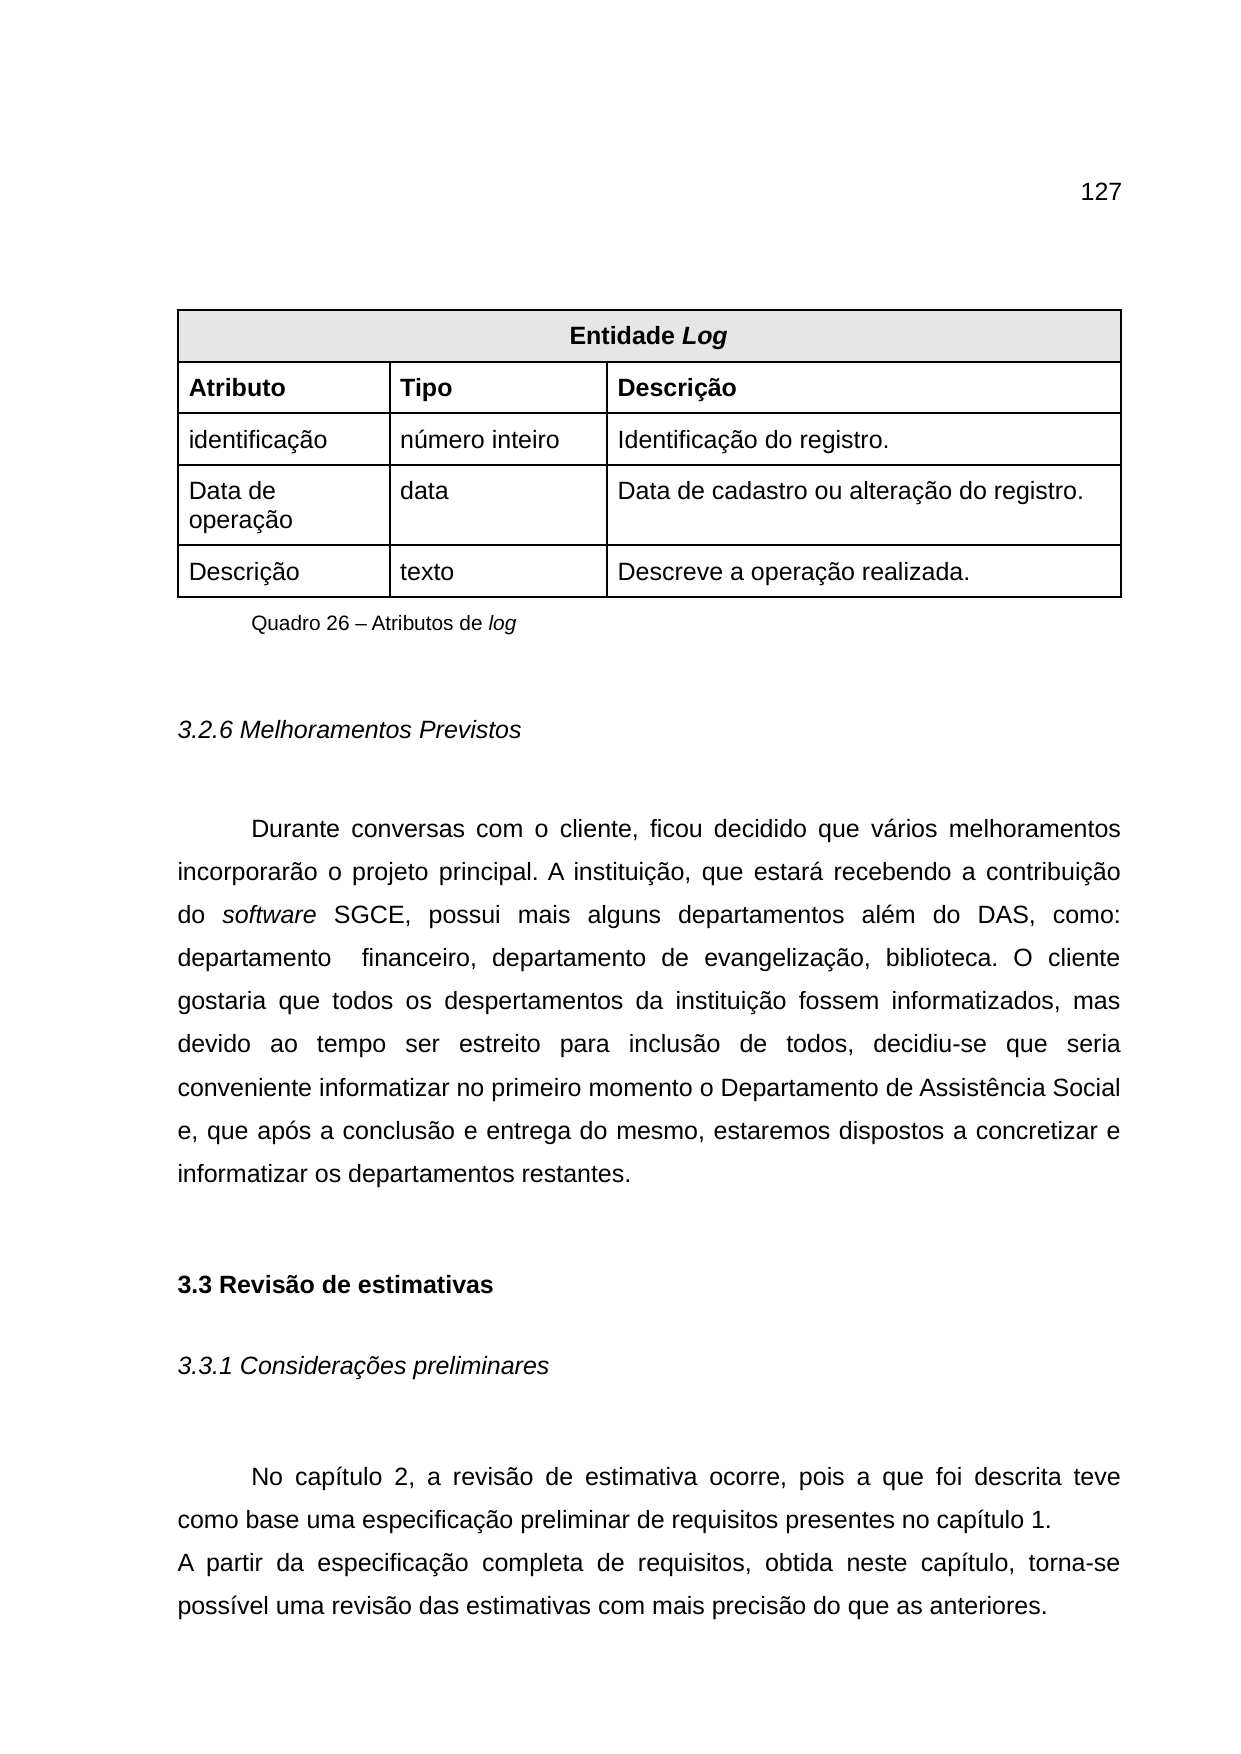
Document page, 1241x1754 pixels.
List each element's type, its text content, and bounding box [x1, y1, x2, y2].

subtitle 3.2.6 Melhoramentos Previstos [177, 715, 1122, 744]
table_cell Descrição [608, 363, 1120, 412]
table_cell Identificação do registro. [608, 414, 1120, 464]
subtitle 3.3 Revisão de estimativas [177, 1270, 1122, 1299]
table_cell Descreve a operação realizada. [608, 546, 1120, 596]
table_cell Atributo [179, 363, 389, 412]
table_cell número inteiro [391, 414, 606, 464]
text Durante conversas com o cliente, ficou decidido que vários melhoramentos incorporarão o projeto principal. A instituição, que estará recebendo a contribuição do software SGCE, possui mais alguns departamentos além do DAS, como: departamento financeiro, departamento de evangelização, biblioteca. O cliente gostaria que todos os despertamentos da instituição fossem informatizados, mas devido ao tempo ser estreito para inclusão de todos, decidiu-se que seria conveniente informatizar no primeiro momento o Departamento de Assistência Social e, que após a conclusão e entrega do mesmo, estaremos dispostos a concretizar e informatizar os departamentos restantes. [177, 814, 1122, 1188]
subtitle 3.3.1 Considerações preliminares [177, 1351, 1122, 1379]
table_cell Tipo [391, 363, 606, 412]
text Quadro 26 – Atributos de log [177, 611, 1122, 634]
text No capítulo 2, a revisão de estimativa ocorre, pois a que foi descrita teve como base uma especificação preliminar de requisitos presentes no capítulo 1. [177, 1462, 1122, 1534]
table_cell Data de cadastro ou alteração do registro. [608, 466, 1120, 544]
table_cell identificação [179, 414, 389, 464]
table_cell Data de operação [179, 466, 389, 544]
table_header Entidade Log [179, 311, 1120, 361]
table_cell texto [391, 546, 606, 596]
table_cell Descrição [179, 546, 389, 596]
text A partir da especificação completa de requisitos, obtida neste capítulo, torna-se possível uma revisão das estimativas com mais precisão do que as anteriores. [177, 1548, 1122, 1620]
table_cell data [391, 466, 606, 544]
